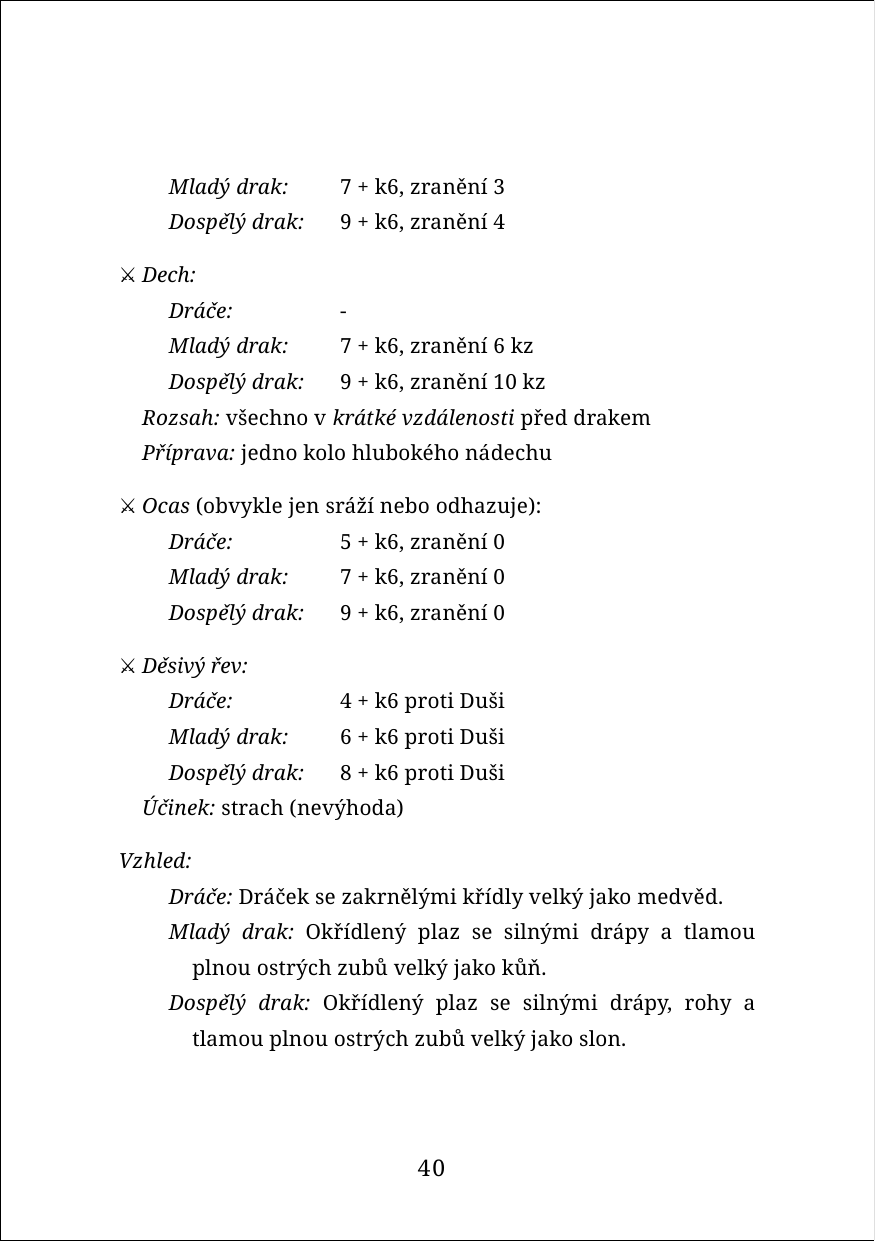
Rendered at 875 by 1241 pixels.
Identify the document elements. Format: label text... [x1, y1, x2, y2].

text Dráče: Dráček se zakrnělými křídly velký jako medvěd. [168, 882, 756, 910]
text Mladý drak: 6 + k6 proti Duši [168, 722, 756, 751]
text Dospělý drak: 9 + k6, zranění 10 kz [168, 367, 756, 396]
text Dráče: 5 + k6, zranění 0 [168, 527, 756, 555]
text ⚔ Ocas (obvykle jen sráží nebo odhazuje): [118, 491, 756, 520]
text Mladý drak: 7 + k6, zranění 6 kz [168, 332, 756, 360]
text Mladý drak: Okřídlený plaz se silnými drápy a tlamou plnou ostrých zubů velký jako kůň. [168, 917, 756, 981]
text Příprava: jedno kolo hlubokého nádechu [142, 438, 756, 467]
text ⚔ Děsivý řev: [118, 651, 756, 679]
text Dospělý drak: 8 + k6 proti Duši [168, 758, 756, 786]
text Dospělý drak: 9 + k6, zranění 4 [168, 207, 756, 236]
text Dráče: 4 + k6 proti Duši [168, 687, 756, 715]
text Dospělý drak: 9 + k6, zranění 0 [168, 598, 756, 626]
text Vzhled: [118, 846, 756, 875]
text Mladý drak: 7 + k6, zranění 3 [168, 172, 756, 200]
text ⚔ Dech: [118, 261, 756, 289]
text Dráče: - [168, 296, 756, 324]
text Rozsah: všechno v krátké vzdálenosti před drakem [142, 403, 756, 431]
text Mladý drak: 7 + k6, zranění 0 [168, 562, 756, 591]
text Dospělý drak: Okřídlený plaz se silnými drápy, rohy a tlamou plnou ostrých zubů velký jako slon. [168, 988, 756, 1052]
text Účinek: strach (nevýhoda) [142, 793, 756, 822]
